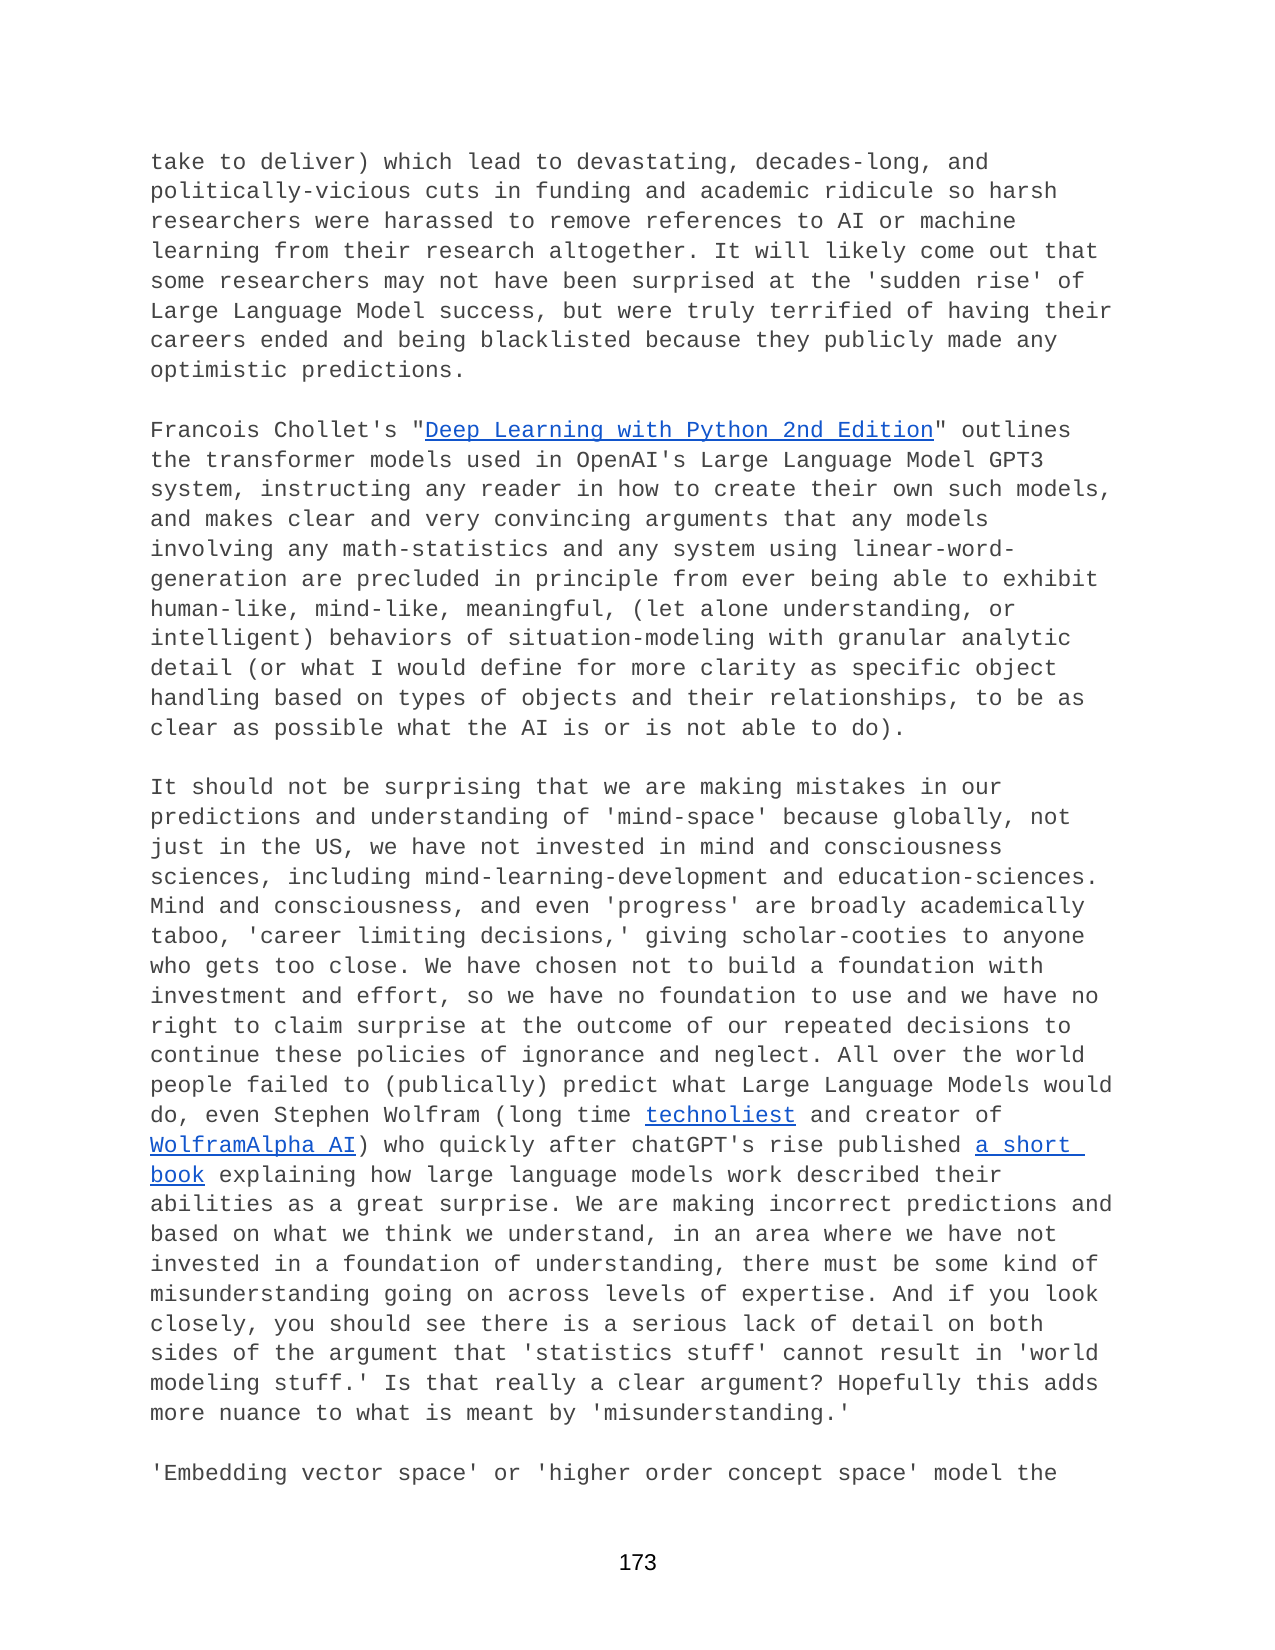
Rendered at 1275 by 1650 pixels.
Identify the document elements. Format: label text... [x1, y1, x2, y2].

text It should not be surprising that we are making mistakes in our predictions and understanding of 'mind-space' because globally, not just in the US, we have not invested in mind and consciousness sciences, including mind-learning-development and education-sciences. Mind and consciousness, and even 'progress' are broadly academically taboo, 'career limiting decisions,' giving scholar-cooties to anyone who gets too close. We have chosen not to build a foundation with investment and effort, so we have no foundation to use and we have no right to claim surprise at the outcome of our repeated decisions to continue these policies of ignorance and neglect. All over the world people failed to (publically) predict what Large Language Models would do, even Stephen Wolfram (long time technoliest and creator of WolframAlpha AI) who quickly after chatGPT's rise published a short book explaining how large language models work described their abilities as a great surprise. We are making incorrect predictions and based on what we think we understand, in an area where we have not invested in a foundation of understanding, there must be some kind of misunderstanding going on across levels of expertise. And if you look closely, you should see there is a serious lack of detail on both sides of the argument that 'statistics stuff' cannot result in 'world modeling stuff.' Is that really a clear argument? Hopefully this adds more nuance to what is meant by 'misunderstanding.' [150, 776, 1125, 1427]
text 'Embedding vector space' or 'higher order concept space' model the [150, 1461, 1125, 1487]
text take to deliver) which lead to devastating, decades-long, and politically-vicious cuts in funding and academic ridicule so harsh researchers were harassed to remove references to AI or machine learning from their research altogether. It will likely come out that some researchers may not have been surprised at the 'sudden rise' of Large Language Model success, but were truly terrified of having their careers ended and being blacklisted because they publicly made any optimistic predictions. [150, 150, 1125, 384]
text Francois Chollet's "Deep Learning with Python 2nd Edition" outlines the transformer models used in OpenAI's Large Language Model GPT3 system, instructing any reader in how to create their own such models, and makes clear and very convincing arguments that any models involving any math-statistics and any system using linear-word-generation are precluded in principle from ever being able to exhibit human-like, mind-like, meaningful, (let alone understanding, or intelligent) behaviors of situation-modeling with granular analytic detail (or what I would define for more clarity as specific object handling based on types of objects and their relationships, to be as clear as possible what the AI is or is not able to do). [150, 418, 1125, 742]
